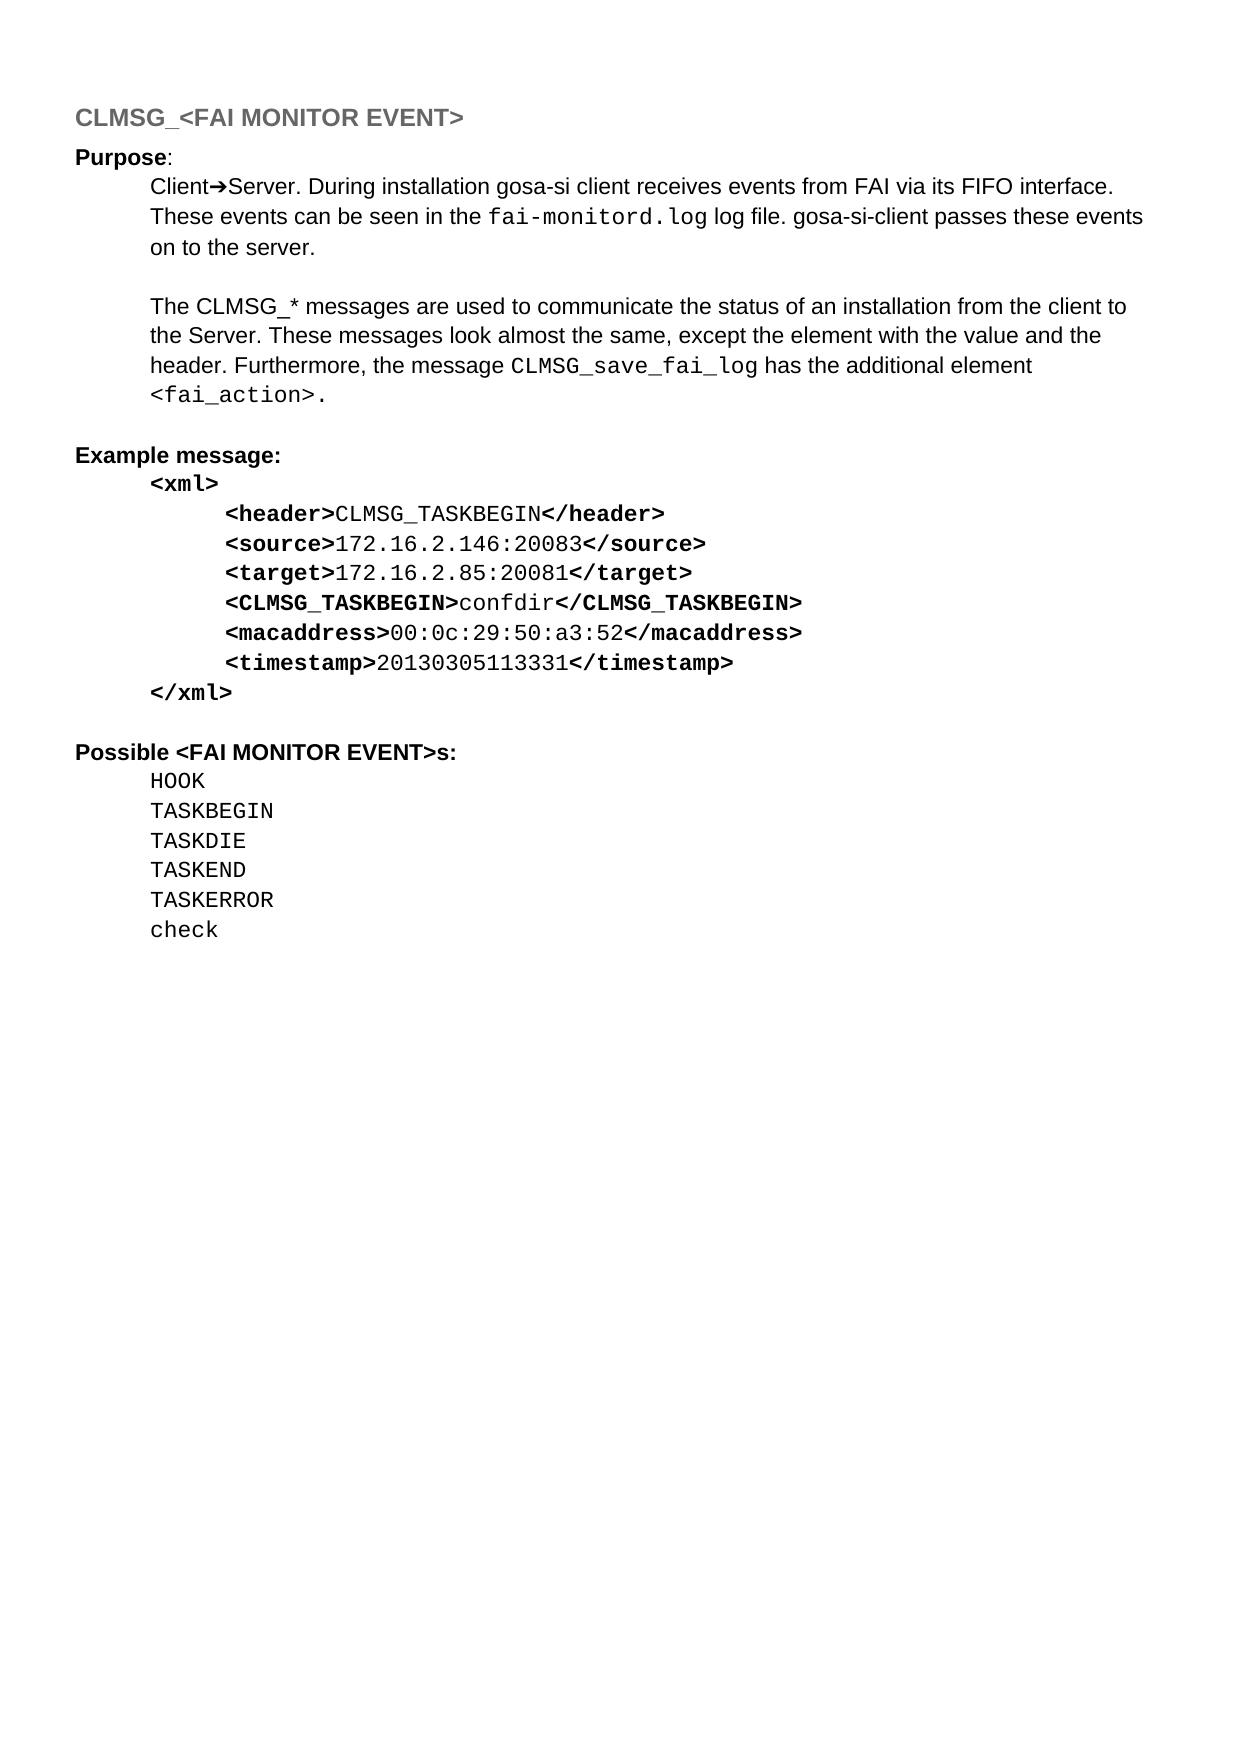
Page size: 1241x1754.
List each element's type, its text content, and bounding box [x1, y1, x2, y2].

text <timestamp>20130305113331</timestamp> [225, 651, 1165, 677]
text The CLMSG_* messages are used to communicate the status of an installation from the client to the Server. These messages look almost the same, except the element with the value and the header. Furthermore, the message CLMSG_save_fai_log has the additional element <fai_action>. [150, 293, 1165, 410]
text <target>172.16.2.85:20081</target> [225, 562, 1165, 588]
text <macaddress>00:0c:29:50:a3:52</macaddress> [225, 621, 1165, 647]
text <source>172.16.2.146:20083</source> [225, 532, 1165, 558]
text <xml> [150, 472, 1165, 498]
text Possible <FAI MONITOR EVENT>s: [75, 740, 1165, 766]
text Client➔Server. During installation gosa-si client receives events from FAI via its FIFO interface. These events can be seen in the fai-monitord.log log file. gosa-si-client passes these events on to the server. [150, 174, 1165, 260]
text Purpose: [75, 144, 1165, 170]
text Example message: [75, 443, 1165, 469]
subtitle CLMSG_<FAI MONITOR EVENT> [75, 104, 1165, 132]
text <header>CLMSG_TASKBEGIN</header> [225, 502, 1165, 528]
text check [150, 918, 1165, 944]
text </xml> [150, 681, 1165, 707]
text <CLMSG_TASKBEGIN>confdir</CLMSG_TASKBEGIN> [225, 592, 1165, 617]
text HOOK TASKBEGIN TASKDIE TASKEND TASKERROR [150, 769, 1165, 914]
